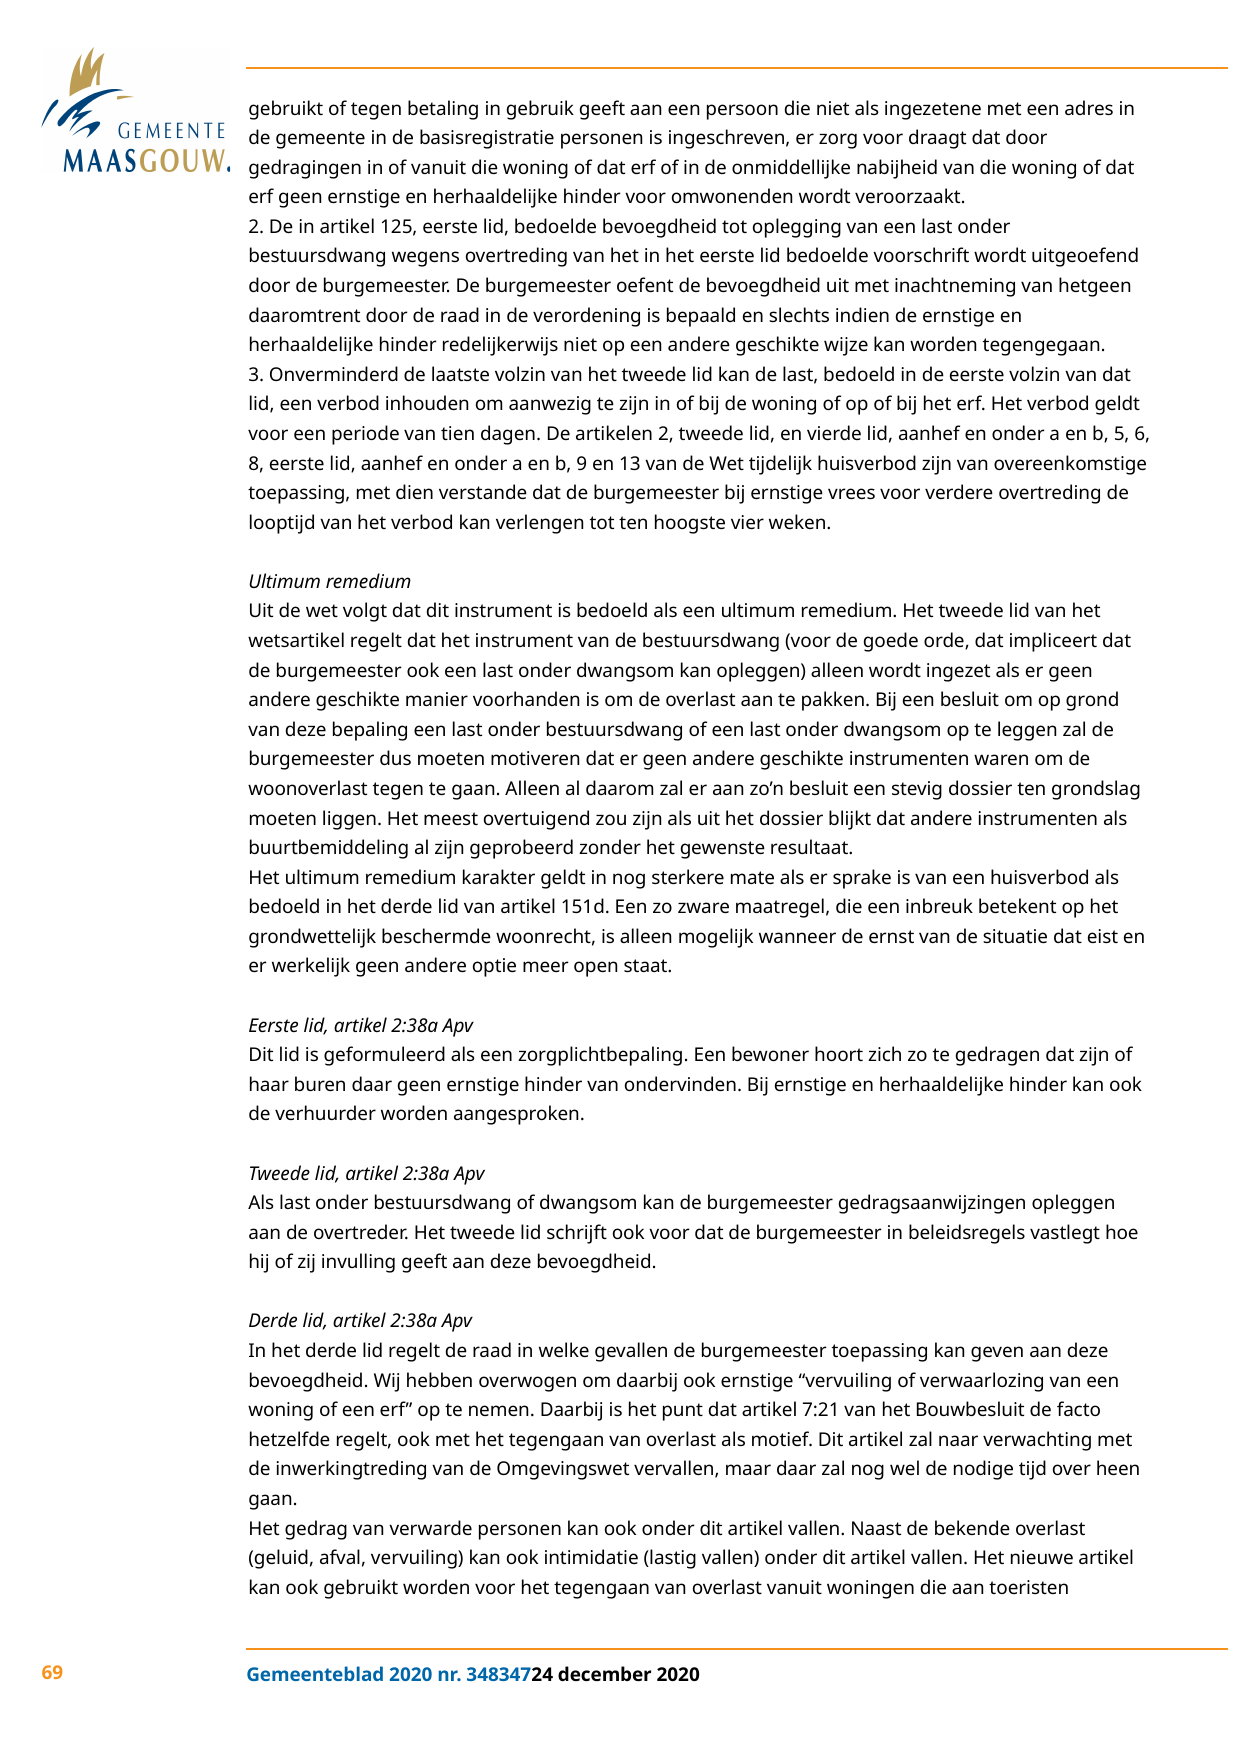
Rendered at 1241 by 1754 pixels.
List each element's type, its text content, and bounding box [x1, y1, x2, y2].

text Tweede lid, artikel 2:38a Apv [248, 1160, 1152, 1186]
text gebruikt of tegen betaling in gebruik geeft aan een persoon die niet als ingezetene met een adres in de gemeente in de basisregistratie personen is ingeschreven, er zorg voor draagt dat door gedragingen in of vanuit die woning of dat erf of in de onmiddellijke nabijheid van die woning of dat erf geen ernstige en herhaaldelijke hinder voor omwonenden wordt veroorzaakt. [248, 95, 1152, 209]
text Dit lid is geformuleerd als een zorgplichtbepaling. Een bewoner hoort zich zo te gedragen dat zijn of haar buren daar geen ernstige hinder van ondervinden. Bij ernstige en herhaaldelijke hinder kan ook de verhuurder worden aangesproken. [248, 1041, 1152, 1126]
text Ultimum remedium [248, 568, 1152, 594]
text Derde lid, artikel 2:38a Apv [248, 1308, 1152, 1333]
text 2. De in artikel 125, eerste lid, bedoelde bevoegdheid tot oplegging van een last onder bestuursdwang wegens overtreding van het in het eerste lid bedoelde voorschrift wordt uitgeoefend door de burgemeester. De burgemeester oefent de bevoegdheid uit met inachtneming van hetgeen daaromtrent door de raad in de verordening is bepaald en slechts indien de ernstige en herhaaldelijke hinder redelijkerwijs niet op een andere geschikte wijze kan worden tegengegaan. [248, 213, 1152, 357]
text 3. Onverminderd de laatste volzin van het tweede lid kan de last, bedoeld in de eerste volzin van dat lid, een verbod inhouden om aanwezig te zijn in of bij de woning of op of bij het erf. Het verbod geldt voor een periode van tien dagen. De artikelen 2, tweede lid, en vierde lid, aanhef en onder a en b, 5, 6, 8, eerste lid, aanhef en onder a en b, 9 en 13 van de Wet tijdelijk huisverbod zijn van overeenkomstige toepassing, met dien verstande dat de burgemeester bij ernstige vrees voor verdere overtreding de looptijd van het verbod kan verlengen tot ten hoogste vier weken. [248, 361, 1152, 535]
picture [41, 47, 231, 172]
text Als last onder bestuursdwang of dwangsom kan de burgemeester gedragsaanwijzingen opleggen aan de overtreder. Het tweede lid schrijft ook voor dat de burgemeester in beleidsregels vastlegt hoe hij of zij invulling geeft aan deze bevoegdheid. [248, 1189, 1152, 1274]
text Eerste lid, artikel 2:38a Apv [248, 1012, 1152, 1038]
text Het gedrag van verwarde personen kan ook onder dit artikel vallen. Naast de bekende overlast (geluid, afval, vervuiling) kan ook intimidatie (lastig vallen) onder dit artikel vallen. Het nieuwe artikel kan ook gebruikt worden voor het tegengaan van overlast vanuit woningen die aan toeristen [248, 1515, 1152, 1600]
text Uit de wet volgt dat dit instrument is bedoeld als een ultimum remedium. Het tweede lid van het wetsartikel regelt dat het instrument van de bestuursdwang (voor de goede orde, dat impliceert dat de burgemeester ook een last onder dwangsom kan opleggen) alleen wordt ingezet als er geen andere geschikte manier voorhanden is om de overlast aan te pakken. Bij een besluit om op grond van deze bepaling een last onder bestuursdwang of een last onder dwangsom op te leggen zal de burgemeester dus moeten motiveren dat er geen andere geschikte instrumenten waren om de woonoverlast tegen te gaan. Alleen al daarom zal er aan zo’n besluit een stevig dossier ten grondslag moeten liggen. Het meest overtuigend zou zijn als uit het dossier blijkt dat andere instrumenten als buurtbemiddeling al zijn geprobeerd zonder het gewenste resultaat. [248, 598, 1152, 860]
text In het derde lid regelt de raad in welke gevallen de burgemeester toepassing kan geven aan deze bevoegdheid. Wij hebben overwogen om daarbij ook ernstige “vervuiling of verwaarlozing van een woning of een erf” op te nemen. Daarbij is het punt dat artikel 7:21 van het Bouwbesluit de facto hetzelfde regelt, ook met het tegengaan van overlast als motief. Dit artikel zal naar verwachting met de inwerkingtreding van de Omgevingswet vervallen, maar daar zal nog wel de nodige tijd over heen gaan. [248, 1337, 1152, 1511]
text Het ultimum remedium karakter geldt in nog sterkere mate als er sprake is van een huisverbod als bedoeld in het derde lid van artikel 151d. Een zo zware maatregel, die een inbreuk betekent op het grondwettelijk beschermde woonrecht, is alleen mogelijk wanneer de ernst van de situatie dat eist en er werkelijk geen andere optie meer open staat. [248, 864, 1152, 978]
